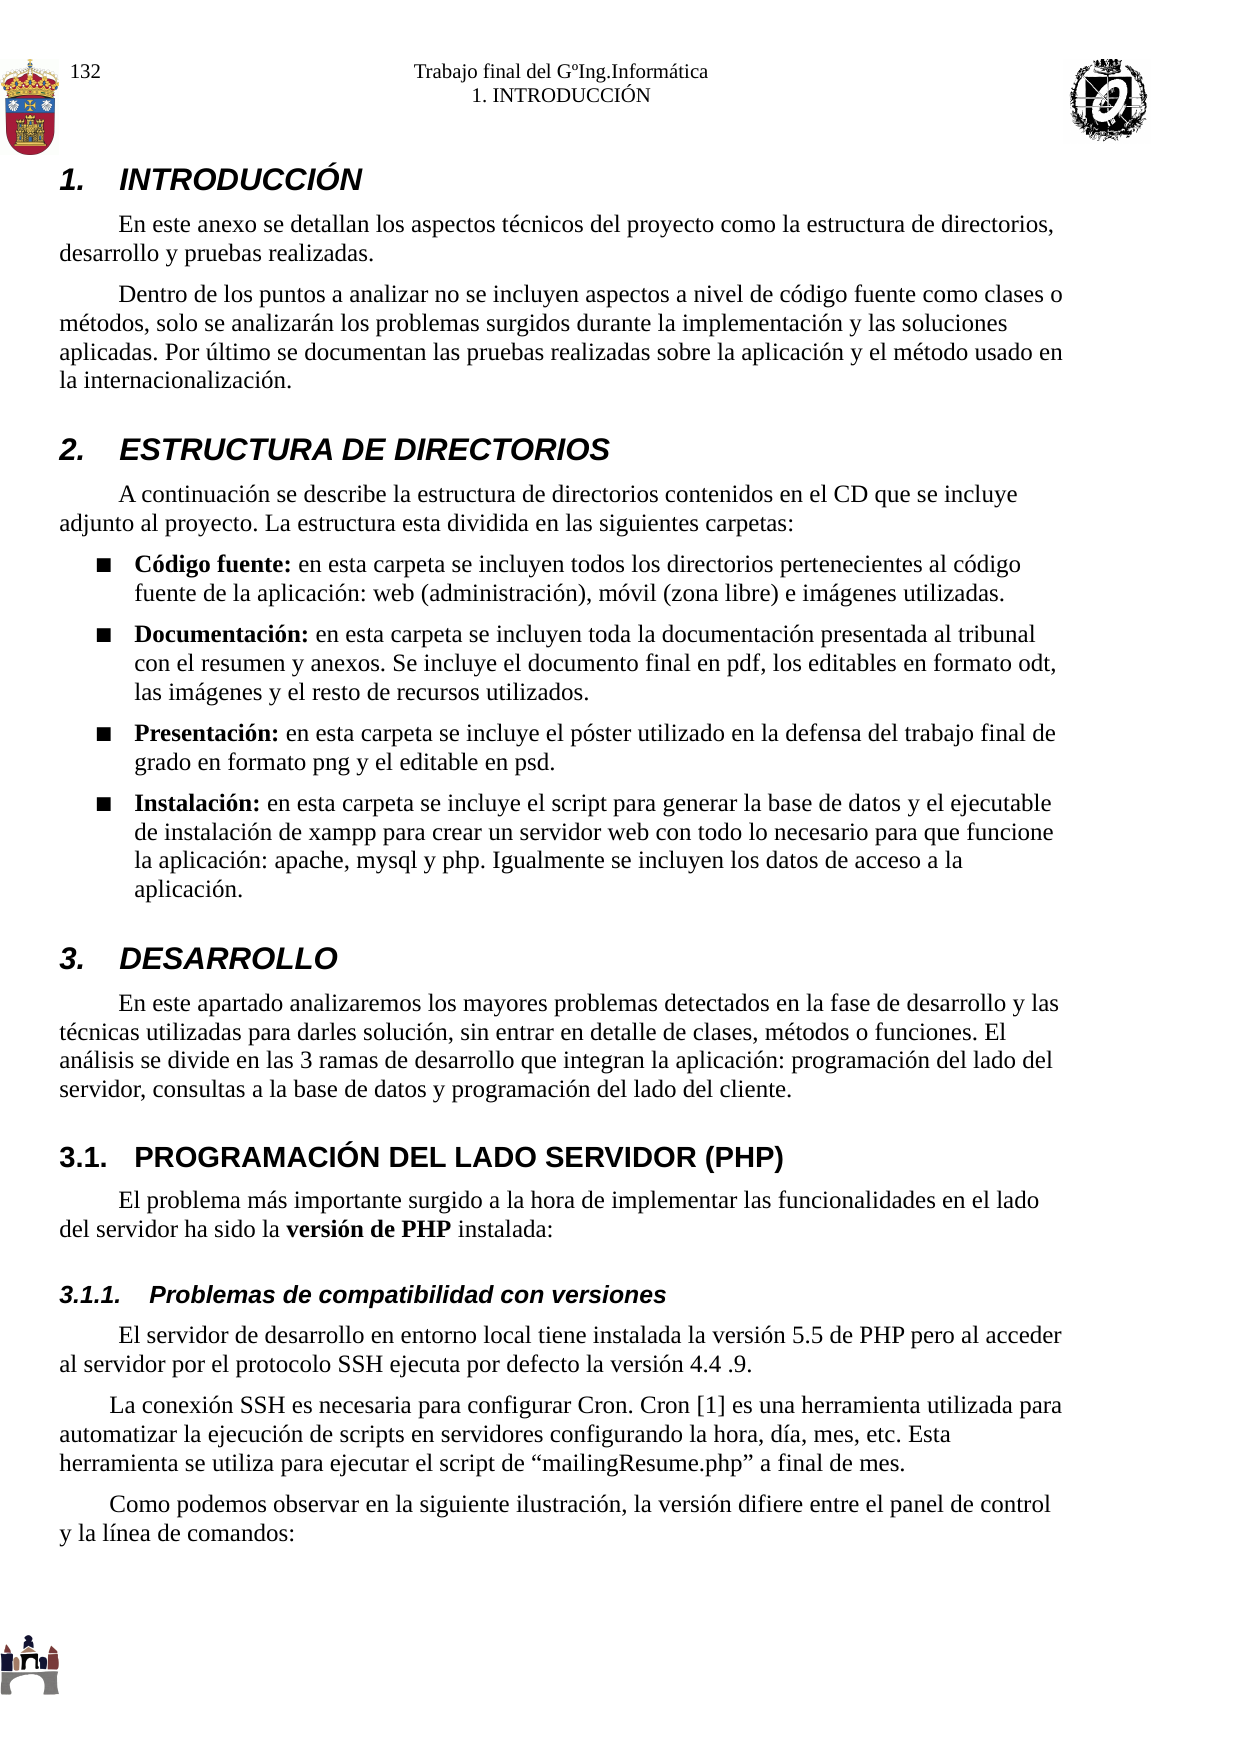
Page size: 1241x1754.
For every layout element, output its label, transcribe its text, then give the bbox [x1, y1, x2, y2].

picture [1063, 59, 1152, 144]
subtitle ESTRUCTURA DE DIRECTORIOS [59, 431, 1063, 467]
text En este anexo se detallan los aspectos técnicos del proyecto como la estructura de directorios, desarrollo y pruebas realizadas. [59, 209, 1063, 267]
list Código fuente: en esta carpeta se incluyen todos los directorios pertenecientes al código fuente de la aplicación: web (administración), móvil (zona libre) e imágenes utilizadas. [97, 549, 1063, 607]
list Presentación: en esta carpeta se incluye el póster utilizado en la defensa del trabajo final de grado en formato png y el editable en psd. [97, 718, 1063, 775]
text El servidor de desarrollo en entorno local tiene instalada la versión 5.5 de PHP pero al acceder al servidor por el protocolo SSH ejecuta por defecto la versión 4.4 .9. [59, 1321, 1063, 1378]
text En este apartado analizaremos los mayores problemas detectados en la fase de desarrollo y las técnicas utilizadas para darles solución, sin entrar en detalle de clases, métodos o funciones. El análisis se divide en las 3 ramas de desarrollo que integran la aplicación: programación del lado del servidor, consultas a la base de datos y programación del lado del cliente. [59, 988, 1063, 1103]
picture [0, 1634, 59, 1695]
text El problema más importante surgido a la hora de implementar las funcionalidades en el lado del servidor ha sido la versión de PHP instalada: [59, 1186, 1063, 1243]
subtitle Problemas de compatibilidad con versiones [59, 1280, 1063, 1309]
list Documentación: en esta carpeta se incluyen toda la documentación presentada al tribunal con el resumen y anexos. Se incluye el documento final en pdf, los editables en formato odt, las imágenes y el resto de recursos utilizados. [97, 619, 1063, 705]
subtitle PROGRAMACIÓN DEL LADO SERVIDOR (PHP) [59, 1140, 1063, 1174]
list Instalación: en esta carpeta se incluye el script para generar la base de datos y el ejecutable de instalación de xampp para crear un servidor web con todo lo necesario para que funcione la aplicación: apache, mysql y php. Igualmente se incluyen los datos de acceso a la aplicación. [97, 788, 1063, 903]
picture [0, 59, 59, 155]
subtitle DESARROLLO [59, 940, 1063, 976]
text Como podemos observar en la siguiente ilustración, la versión difiere entre el panel de control y la línea de comandos: [59, 1489, 1063, 1547]
text A continuación se describe la estructura de directorios contenidos en el CD que se incluye adjunto al proyecto. La estructura esta dividida en las siguientes carpetas: [59, 479, 1063, 537]
text La conexión SSH es necesaria para configurar Cron. Cron [1] es una herramienta utilizada para automatizar la ejecución de scripts en servidores configurando la hora, día, mes, etc. Esta herramienta se utiliza para ejecutar el script de “mailingResume.php” a final de mes. [59, 1391, 1063, 1477]
text Dentro de los puntos a analizar no se incluyen aspectos a nivel de código fuente como clases o métodos, solo se analizarán los problemas surgidos durante la implementación y las soluciones aplicadas. Por último se documentan las pruebas realizadas sobre la aplicación y el método usado en la internacionalización. [59, 279, 1063, 394]
subtitle INTRODUCCIÓN [59, 161, 1063, 197]
